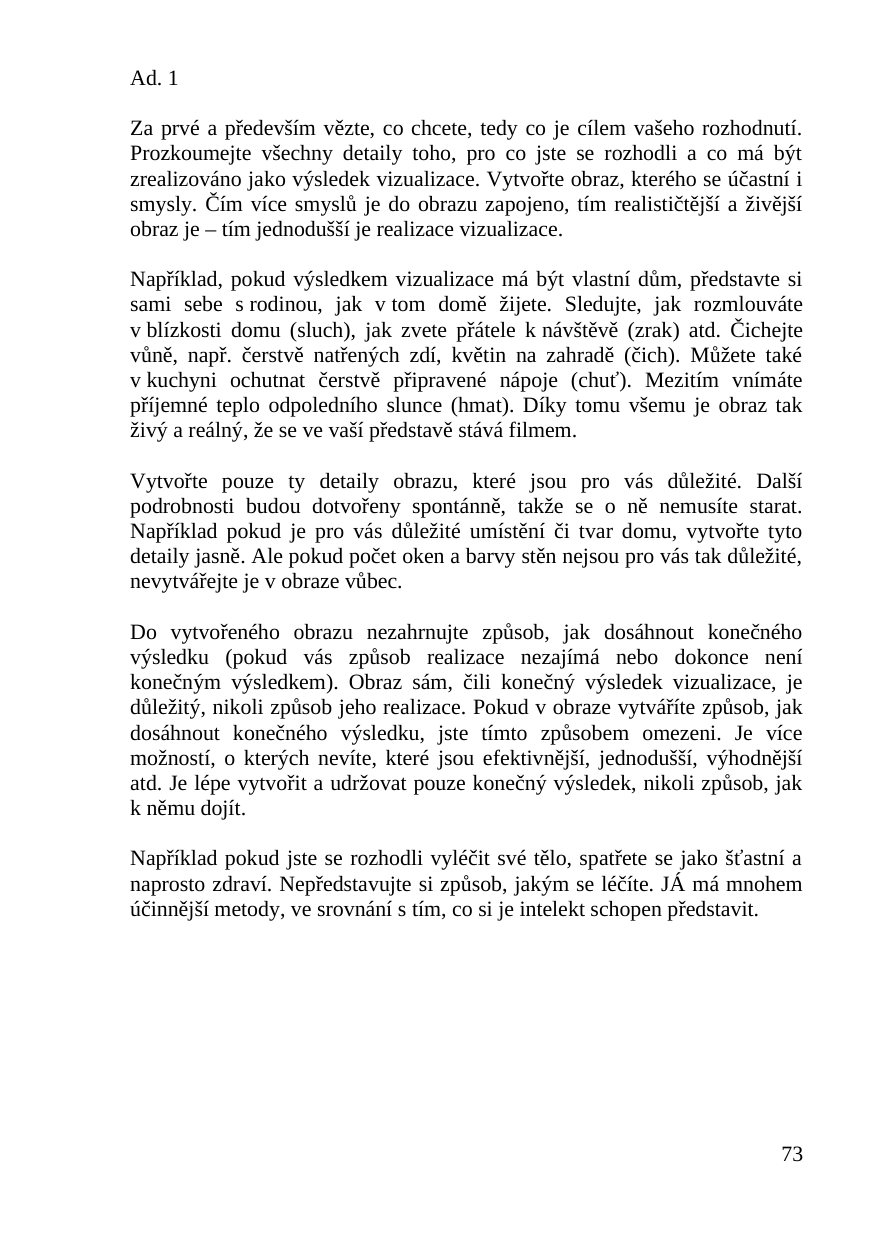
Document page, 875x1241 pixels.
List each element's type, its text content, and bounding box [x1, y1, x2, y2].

text Například pokud jste se rozhodli vyléčit své tělo, spatřete se jako šťastní a naprosto zdraví. Nepředstavujte si způsob, jakým se léčíte. JÁ má mnohem účinnější metody, ve srovnání s tím, co si je intelekt schopen představit. [130, 845, 803, 921]
text Ad. 1 [130, 65, 803, 90]
text Vytvořte pouze ty detaily obrazu, které jsou pro vás důležité. Další podrobnosti budou dotvořeny spontánně, takže se o ně nemusíte starat. Například pokud je pro vás důležité umístění či tvar domu, vytvořte tyto detaily jasně. Ale pokud počet oken a barvy stěn nejsou pro vás tak důležité, nevytvářejte je v obraze vůbec. [130, 468, 803, 594]
text Například, pokud výsledkem vizualizace má být vlastní dům, představte si sami sebe s rodinou, jak v tom domě žijete. Sledujte, jak rozmlouváte v blízkosti domu (sluch), jak zvete přátele k návštěvě (zrak) atd. Čichejte vůně, např. čerstvě natřených zdí, květin na zahradě (čich). Můžete také v kuchyni ochutnat čerstvě připravené nápoje (chuť). Mezitím vnímáte příjemné teplo odpoledního slunce (hmat). Díky tomu všemu je obraz tak živý a reálný, že se ve vaší představě stává filmem. [130, 266, 803, 443]
text Za prvé a především vězte, co chcete, tedy co je cílem vašeho rozhodnutí. Prozkoumejte všechny detaily toho, pro co jste se rozhodli a co má být zrealizováno jako výsledek vizualizace. Vytvořte obraz, kterého se účastní i smysly. Čím více smyslů je do obrazu zapojeno, tím realističtější a živější obraz je – tím jednodušší je realizace vizualizace. [130, 115, 803, 241]
text Do vytvořeného obrazu nezahrnujte způsob, jak dosáhnout konečného výsledku (pokud vás způsob realizace nezajímá nebo dokonce není konečným výsledkem). Obraz sám, čili konečný výsledek vizualizace, je důležitý, nikoli způsob jeho realizace. Pokud v obraze vytváříte způsob, jak dosáhnout konečného výsledku, jste tímto způsobem omezeni. Je více možností, o kterých nevíte, které jsou efektivnější, jednodušší, výhodnější atd. Je lépe vytvořit a udržovat pouze konečný výsledek, nikoli způsob, jak k němu dojít. [130, 619, 803, 820]
